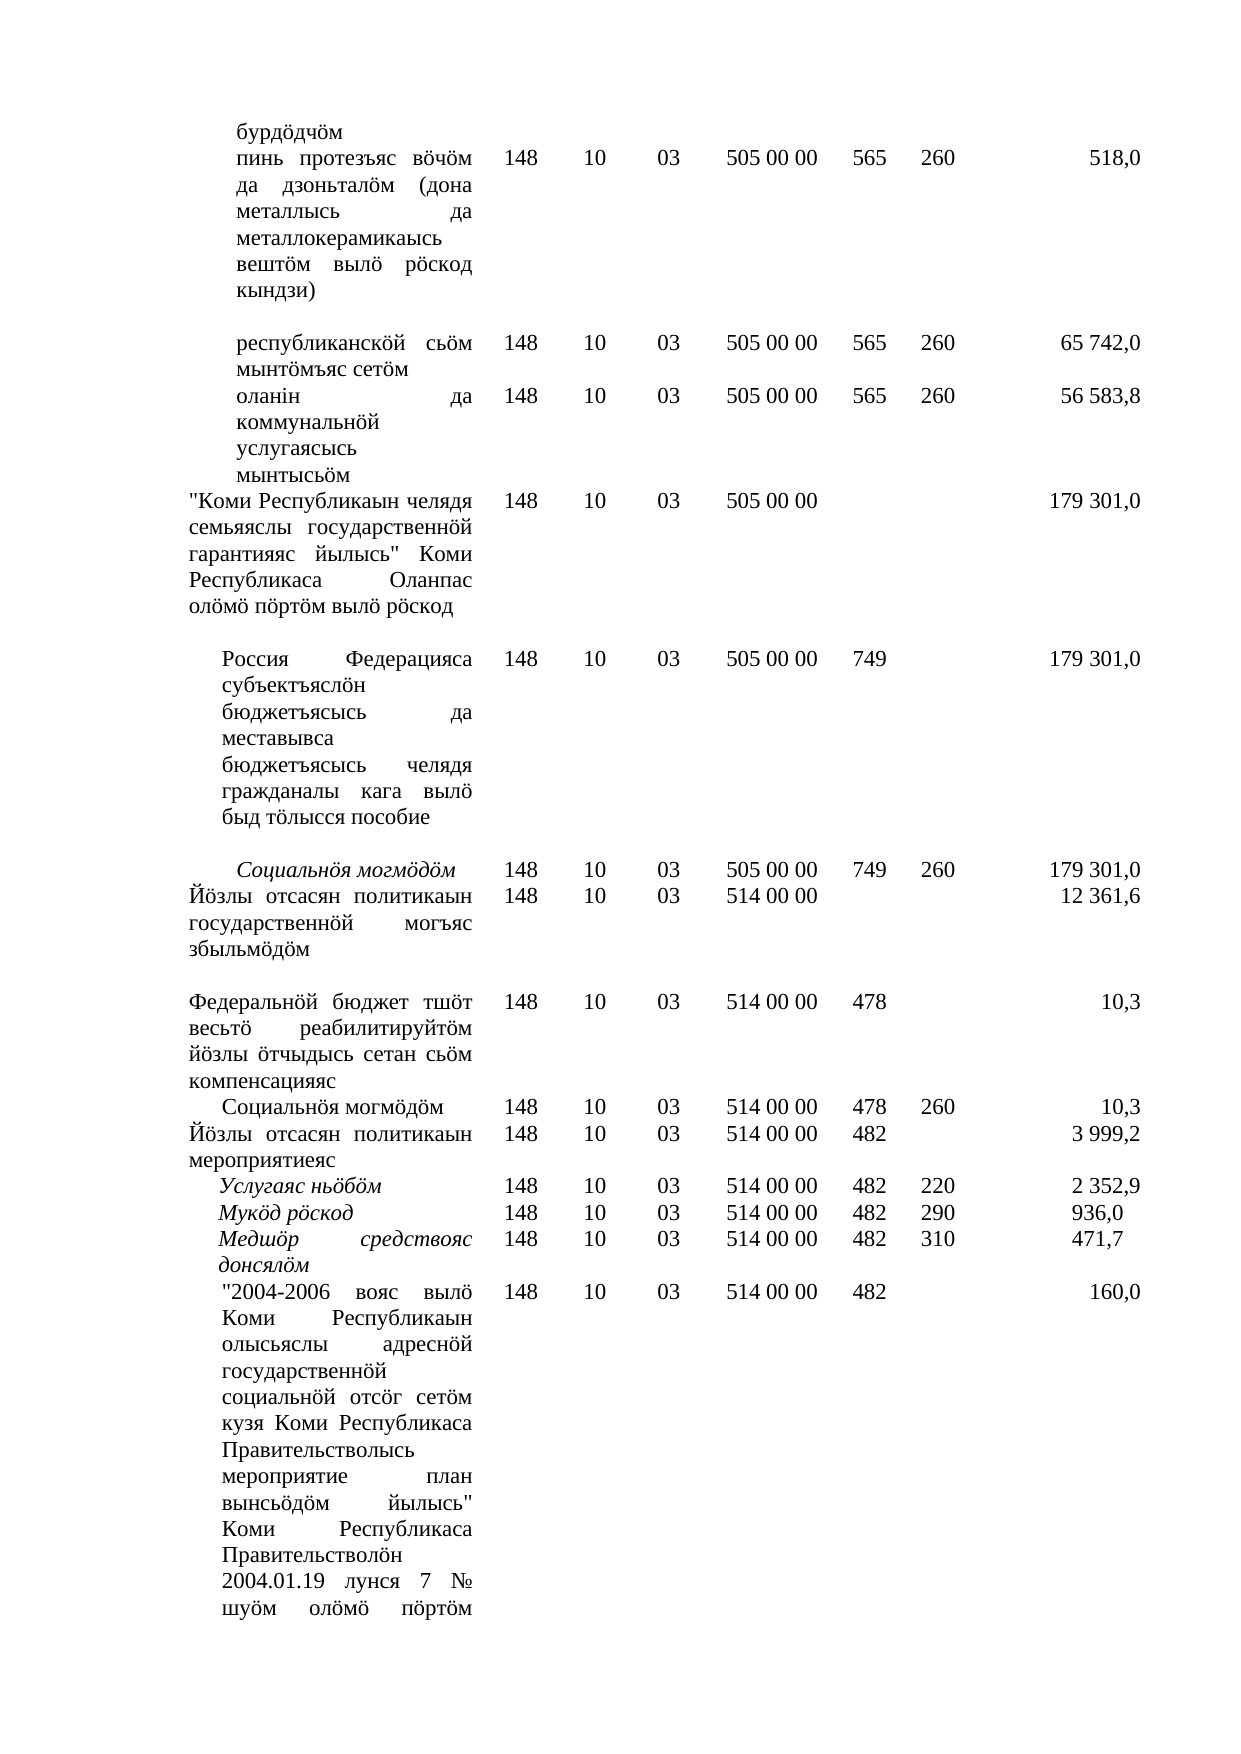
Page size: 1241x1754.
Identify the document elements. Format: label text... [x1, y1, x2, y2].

table_cell [484, 118, 558, 144]
table_cell [1152, 487, 1196, 645]
table_cell 310 [901, 1225, 974, 1278]
table_cell 505 00 00 [705, 487, 838, 645]
table_cell 148 [484, 1199, 558, 1225]
table_cell [1152, 1120, 1196, 1172]
table_cell 179 301,0 [975, 487, 1152, 645]
table_cell 03 [631, 988, 705, 1093]
table_cell 505 00 00 [705, 645, 838, 856]
table_cell [901, 645, 974, 856]
table_cell 179 301,0 [975, 856, 1152, 882]
table_cell [838, 883, 901, 988]
table_cell 220 [901, 1172, 974, 1199]
table_cell [1152, 382, 1196, 487]
table_cell [1152, 645, 1196, 856]
table_cell 10,3 [975, 1093, 1152, 1119]
table_cell 505 00 00 [705, 329, 838, 382]
table_cell 514 00 00 [705, 883, 838, 988]
table_cell [1152, 118, 1196, 144]
table_cell 03 [631, 883, 705, 988]
table_cell 03 [631, 1199, 705, 1225]
table_cell 03 [631, 1093, 705, 1119]
table_cell 03 [631, 856, 705, 882]
table_cell [1152, 1278, 1196, 1620]
table_cell 505 00 00 [705, 382, 838, 487]
table_cell 565 [838, 329, 901, 382]
table_cell 148 [484, 145, 558, 329]
table_cell 260 [901, 856, 974, 882]
table_cell 148 [484, 1278, 558, 1620]
table_cell Мукöд рöскод [177, 1199, 484, 1225]
table_cell 482 [838, 1199, 901, 1225]
table_cell 148 [484, 1225, 558, 1278]
table_cell Россия Федерацияса субъектъяслöн бюджетъясысь да меставывса бюджетъясысь челядя гражданалы кага вылö быд тöлысся пособие [177, 645, 484, 856]
table_cell "2004-2006 вояс вылö Коми Республикаын олысьяслы адреснöй государственнöй социальнöй отсöг сетöм кузя Коми Республикаса Правительстволысь мероприятие план вынсьöдöм йылысь" Коми Республикаса Правительстволöн 2004.01.19 лунся 7 № шуöм олöмö пöртöм [177, 1278, 484, 1620]
table_cell 03 [631, 145, 705, 329]
table_cell [901, 1120, 974, 1172]
table_cell 03 [631, 382, 705, 487]
table_cell 565 [838, 382, 901, 487]
table_cell [1152, 1225, 1196, 1278]
table_cell 148 [484, 487, 558, 645]
table_cell [901, 988, 974, 1093]
table_cell [838, 118, 901, 144]
table_cell Федеральнöй бюджет тшöт весьтö реабилитируйтöм йöзлы öтчыдысь сетан сьöм компенсацияяс [177, 988, 484, 1093]
table_cell 148 [484, 1093, 558, 1119]
table_cell 10,3 [975, 988, 1152, 1093]
table_cell 514 00 00 [705, 1120, 838, 1172]
table_cell [1152, 856, 1196, 882]
table_cell 936,0 [975, 1199, 1152, 1225]
table_cell 10 [558, 1120, 631, 1172]
table_cell 03 [631, 1225, 705, 1278]
table_cell 10 [558, 1093, 631, 1119]
table_cell 565 [838, 145, 901, 329]
table_cell 148 [484, 988, 558, 1093]
table_cell [1152, 329, 1196, 382]
table_cell бурдöдчöм [177, 118, 484, 144]
table_cell 514 00 00 [705, 988, 838, 1093]
table_cell [901, 883, 974, 988]
table_cell 148 [484, 883, 558, 988]
table_cell 56 583,8 [975, 382, 1152, 487]
table_cell [631, 118, 705, 144]
table_cell 478 [838, 1093, 901, 1119]
table_cell 3 999,2 [975, 1120, 1152, 1172]
table_cell 749 [838, 856, 901, 882]
table_cell 505 00 00 [705, 145, 838, 329]
table_cell 482 [838, 1278, 901, 1620]
table_cell 148 [484, 329, 558, 382]
table_cell 290 [901, 1199, 974, 1225]
table_cell 514 00 00 [705, 1225, 838, 1278]
table_cell [1152, 1199, 1196, 1225]
table_cell 478 [838, 988, 901, 1093]
table_cell 03 [631, 329, 705, 382]
table_cell [838, 487, 901, 645]
table_cell Услугаяс ньöбöм [177, 1172, 484, 1199]
table_cell [1152, 1093, 1196, 1119]
table_cell 179 301,0 [975, 645, 1152, 856]
table_cell Медшöр средствояс донсялöм [177, 1225, 484, 1278]
table_cell [1152, 883, 1196, 988]
table_cell 160,0 [975, 1278, 1152, 1620]
table_cell 260 [901, 329, 974, 382]
table_cell оланiн да коммунальнöй услугаясысь мынтысьöм [177, 382, 484, 487]
table_cell 148 [484, 1120, 558, 1172]
table_cell 10 [558, 145, 631, 329]
table_cell "Коми Республикаын челядя семьяяслы государственнöй гарантияяс йылысь" Коми Республикаса Оланпас олöмö пöртöм вылö рöскод [177, 487, 484, 645]
table_cell 514 00 00 [705, 1199, 838, 1225]
table_cell 260 [901, 382, 974, 487]
table_cell республиканскöй сьöм мынтöмъяс сетöм [177, 329, 484, 382]
table_cell [705, 118, 838, 144]
table_cell [901, 1278, 974, 1620]
table_cell 03 [631, 487, 705, 645]
table_cell [558, 118, 631, 144]
table_cell пинь протезъяс вöчöм да дзоньталöм (дона металлысь да металлокерамикаысь вештöм вылö рöскод кындзи) [177, 145, 484, 329]
table_cell Йöзлы отсасян политикаын мероприятиеяс [177, 1120, 484, 1172]
table_cell 10 [558, 487, 631, 645]
table_cell 03 [631, 1120, 705, 1172]
table_cell 10 [558, 883, 631, 988]
table_cell 03 [631, 1278, 705, 1620]
table_cell 10 [558, 1172, 631, 1199]
table_cell 482 [838, 1120, 901, 1172]
table_cell 10 [558, 645, 631, 856]
table_cell Социальнöя могмöдöм [177, 1093, 484, 1119]
table_cell 514 00 00 [705, 1172, 838, 1199]
table_cell 518,0 [975, 145, 1152, 329]
table_cell 10 [558, 1278, 631, 1620]
table_cell 10 [558, 1199, 631, 1225]
table_cell 749 [838, 645, 901, 856]
table_cell 482 [838, 1225, 901, 1278]
table_cell 148 [484, 645, 558, 856]
table_cell 10 [558, 382, 631, 487]
table_cell [1152, 1172, 1196, 1199]
table_cell 10 [558, 856, 631, 882]
table_cell 10 [558, 988, 631, 1093]
table_cell 482 [838, 1172, 901, 1199]
table_cell 505 00 00 [705, 856, 838, 882]
table_cell 260 [901, 145, 974, 329]
table_cell [901, 118, 974, 144]
table_cell 514 00 00 [705, 1278, 838, 1620]
table_cell 2 352,9 [975, 1172, 1152, 1199]
table_cell 260 [901, 1093, 974, 1119]
table_cell Йöзлы отсасян политикаын государственнöй могъяс збыльмöдöм [177, 883, 484, 988]
table_cell 148 [484, 382, 558, 487]
table_cell 10 [558, 1225, 631, 1278]
table_cell 514 00 00 [705, 1093, 838, 1119]
table_cell 65 742,0 [975, 329, 1152, 382]
table_cell [975, 118, 1152, 144]
table_cell 471,7 [975, 1225, 1152, 1278]
table_cell 03 [631, 645, 705, 856]
table_cell 03 [631, 1172, 705, 1199]
table_cell 10 [558, 329, 631, 382]
table_cell 148 [484, 856, 558, 882]
table_cell 148 [484, 1172, 558, 1199]
table_cell [1152, 988, 1196, 1093]
table_cell Социальнöя могмöдöм [177, 856, 484, 882]
table_cell [1152, 145, 1196, 329]
table_cell 12 361,6 [975, 883, 1152, 988]
table_cell [901, 487, 974, 645]
